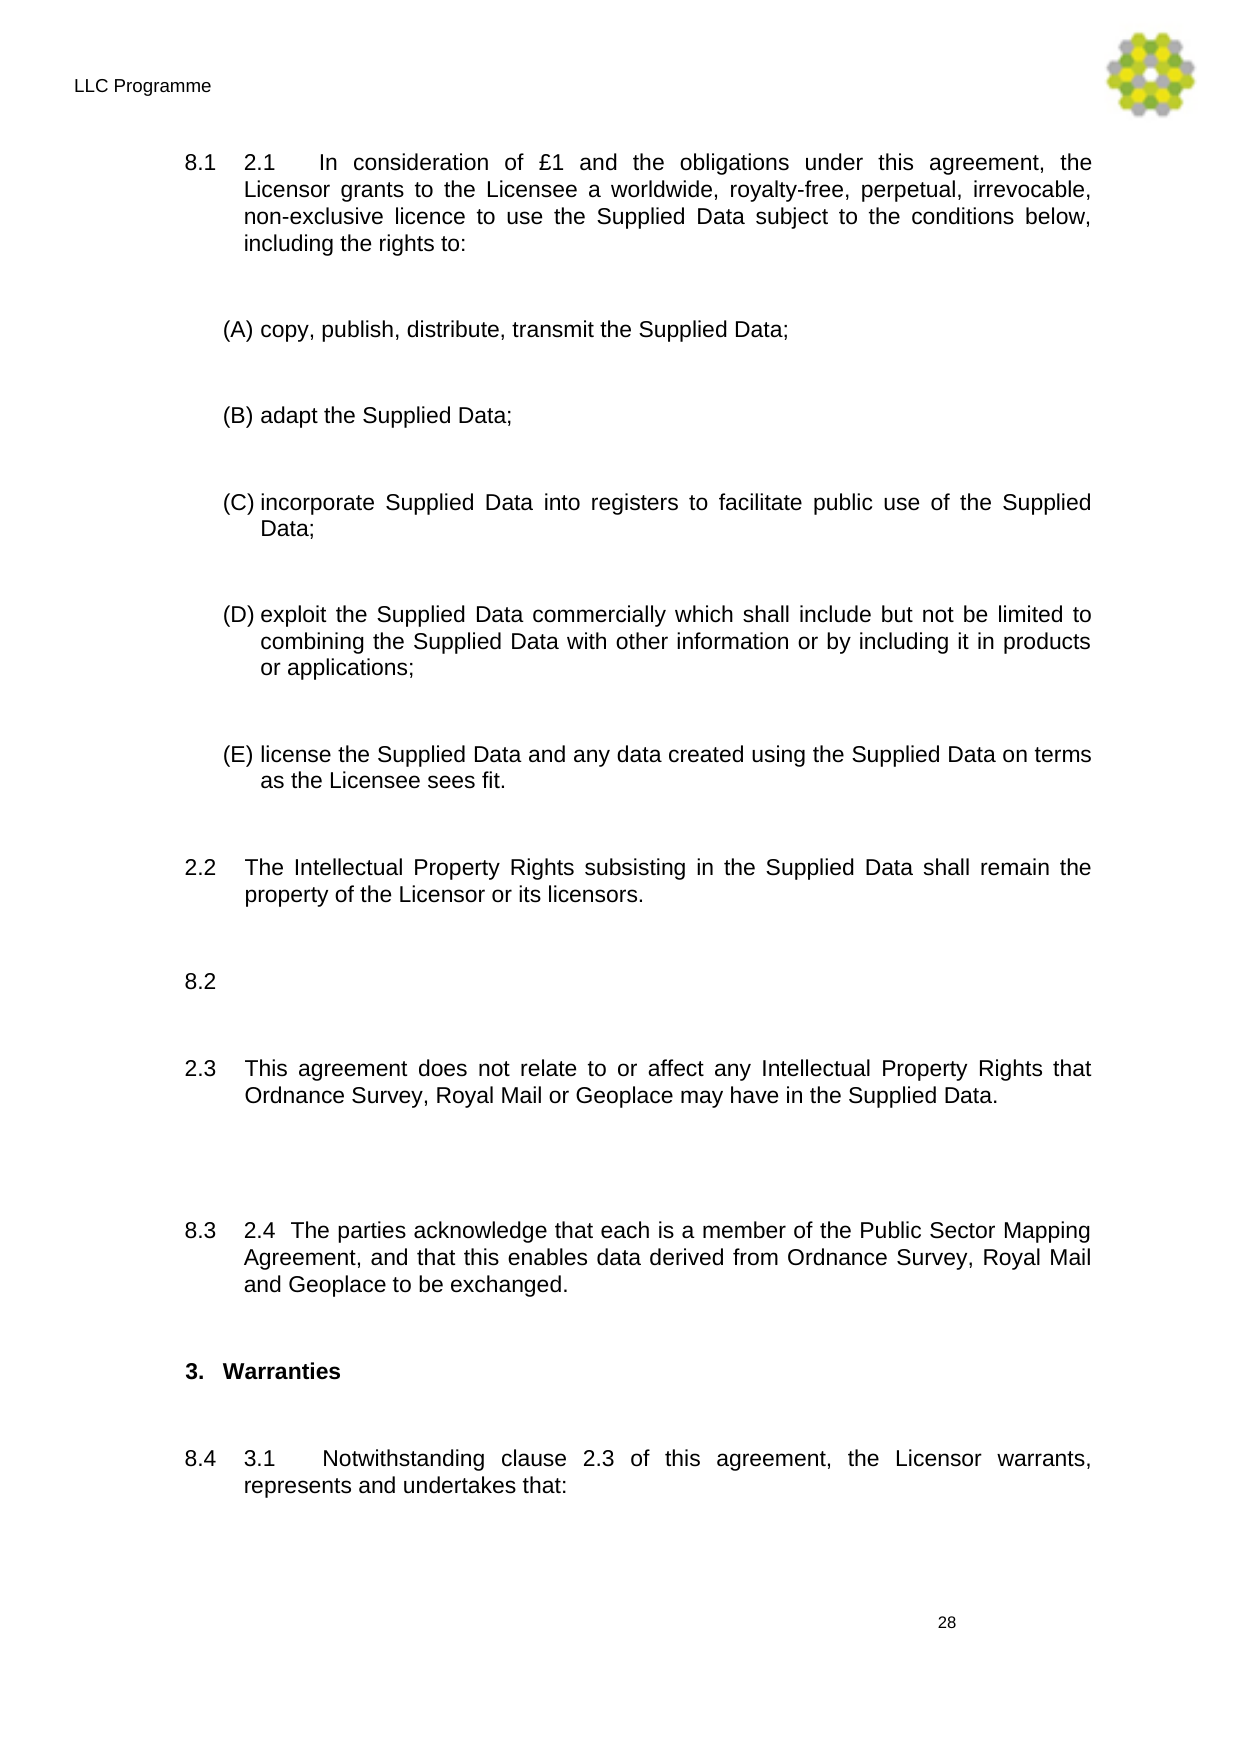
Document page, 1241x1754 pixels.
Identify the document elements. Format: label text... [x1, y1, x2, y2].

list Warranties [185, 1358, 1092, 1384]
list adapt the Supplied Data; [223, 402, 1092, 429]
subtitle 2.1 In consideration of £1 and the obligations under this agreement, the Licensor grants to the Licensee a worldwide, royalty-free, perpetual, irrevocable, non-exclusive licence to use the Supplied Data subject to the conditions below, including the rights to: [184, 148, 1092, 256]
subtitle 2.4 The parties acknowledge that each is a member of the Public Sector Mapping Agreement, and that this enables data derived from Ordnance Survey, Royal Mail and Geoplace to be exchanged. [184, 1217, 1092, 1298]
list license the Supplied Data and any data created using the Supplied Data on terms as the Licensee sees fit. [223, 741, 1092, 793]
list The Intellectual Property Rights subsisting in the Supplied Data shall remain the property of the Licensor or its licensors. [184, 853, 1092, 907]
list copy, publish, distribute, transmit the Supplied Data; [223, 316, 1092, 342]
list This agreement does not relate to or affect any Intellectual Property Rights that Ordnance Survey, Royal Mail or Geoplace may have in the Supplied Data. [184, 1054, 1092, 1109]
list incorporate Supplied Data into registers to facilitate public use of the Supplied Data; [223, 489, 1092, 541]
list exploit the Supplied Data commercially which shall include but not be limited to combining the Supplied Data with other information or by including it in products or applications; [223, 601, 1092, 681]
subtitle 3.1 Notwithstanding clause 2.3 of this agreement, the Licensor warrants, represents and undertakes that: [184, 1444, 1092, 1498]
